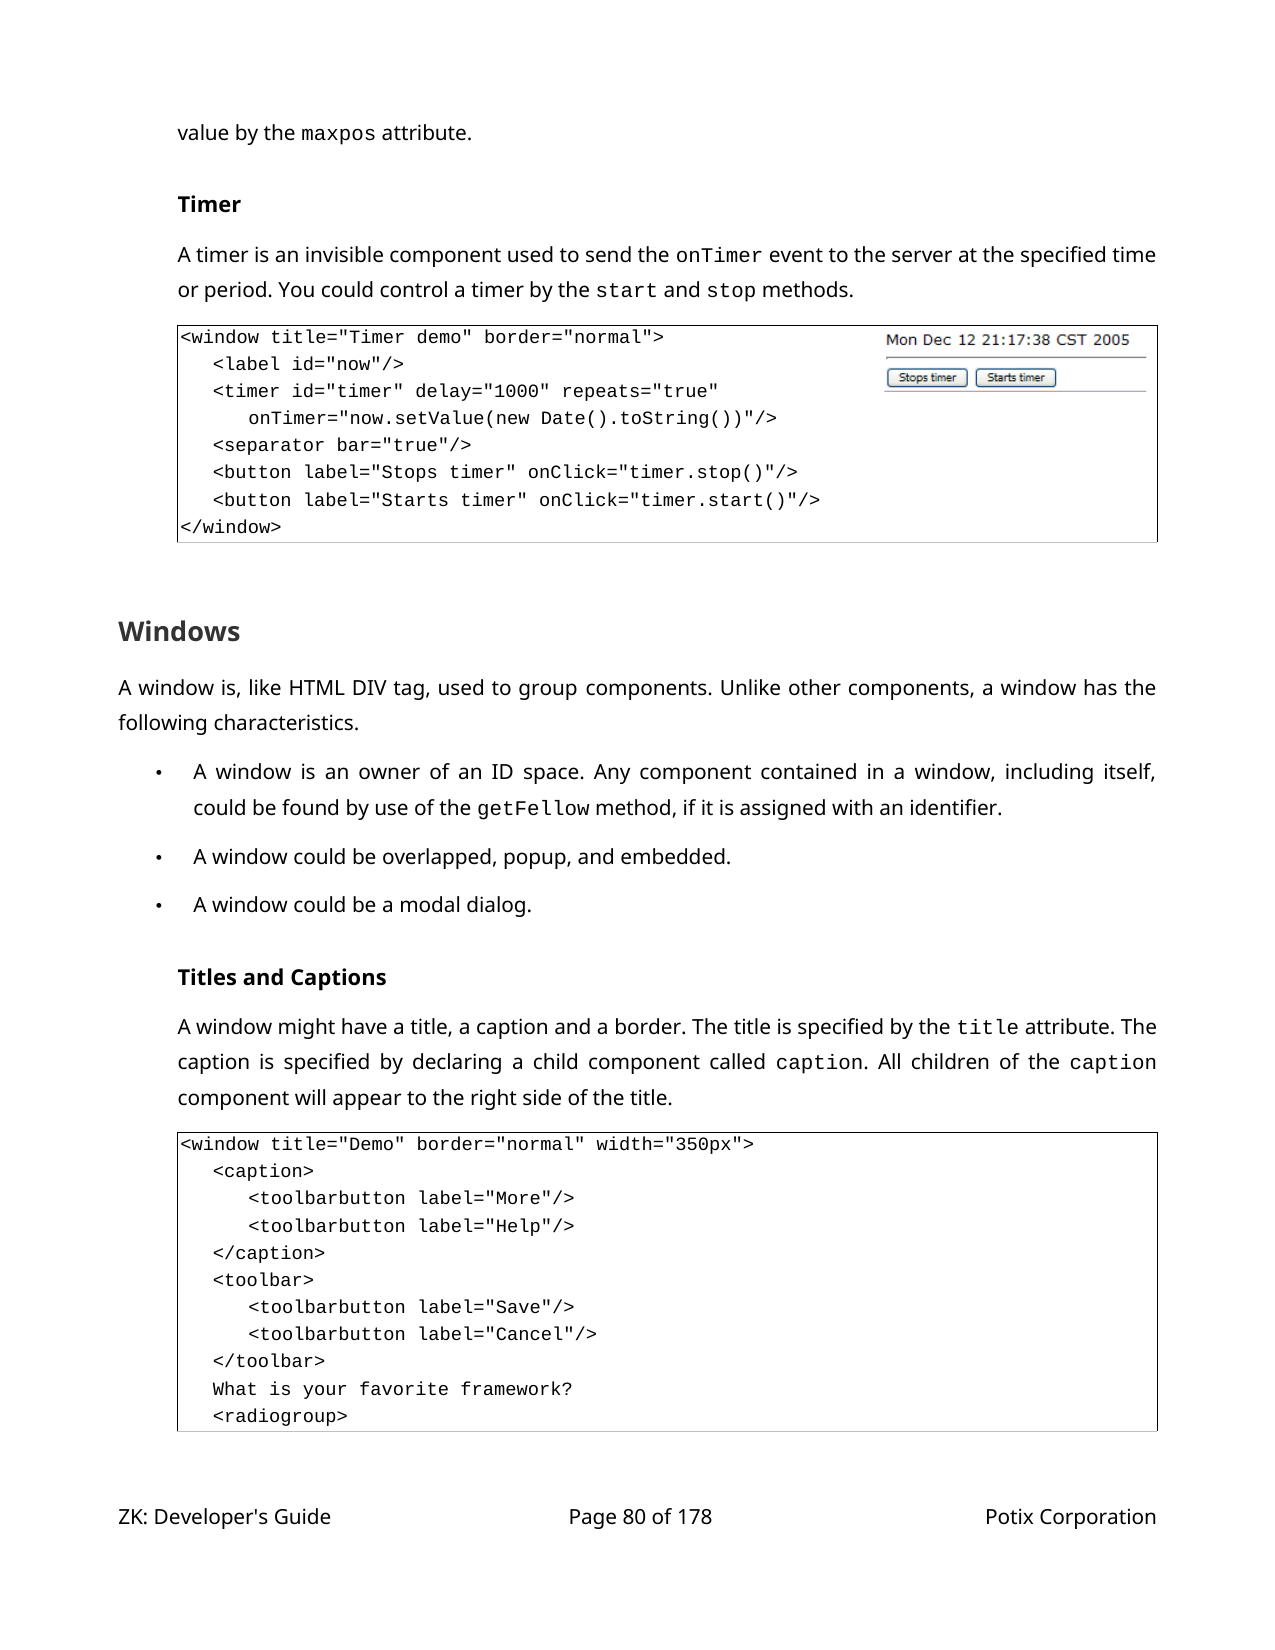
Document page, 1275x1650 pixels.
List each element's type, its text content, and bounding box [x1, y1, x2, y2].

text <toolbarbutton label="Help"/> [178, 1213, 1157, 1238]
picture [884, 332, 1147, 392]
list A window could be a modal dialog. [156, 891, 1157, 919]
text <button label="Starts timer" onClick="timer.start()"/> [178, 488, 1157, 512]
text A window might have a title, a caption and a border. The title is specified by the title attribute. The caption is specified by declaring a child component called caption. All children of the caption component will appear to the right side of the title. [177, 1012, 1157, 1111]
text value by the maxpos attribute. [177, 118, 1157, 147]
text </toolbar> [178, 1349, 1157, 1374]
list A window is an owner of an ID space. Any component contained in a window, including itself, could be found by use of the getFellow method, if it is assigned with an identifier. [156, 757, 1157, 821]
subtitle Titles and Captions [177, 961, 1157, 991]
text <button label="Stops timer" onClick="timer.stop()"/> [178, 460, 1157, 485]
text <toolbar> [178, 1268, 1157, 1292]
text <separator bar="true"/> [178, 433, 1157, 457]
text onTimer="now.setValue(new Date().toString())"/> [178, 406, 1157, 430]
text <radiogroup> [178, 1404, 1157, 1431]
text <toolbarbutton label="More"/> [178, 1186, 1157, 1211]
text A window is, like HTML DIV tag, used to group components. Unlike other components, a window has the following characteristics. [118, 673, 1157, 737]
text A timer is an invisible component used to send the onTimer event to the server at the specified time or period. You could control a timer by the start and stop methods. [177, 240, 1157, 304]
text <toolbarbutton label="Save"/> [178, 1295, 1157, 1319]
text <caption> [178, 1159, 1157, 1183]
text <window title="Timer demo" border="normal"> [178, 326, 1157, 349]
text </window> [178, 515, 1157, 542]
text <timer id="timer" delay="1000" repeats="true" [178, 379, 1157, 403]
text </caption> [178, 1241, 1157, 1265]
text What is your favorite framework? [178, 1377, 1157, 1401]
list A window could be overlapped, popup, and embedded. [156, 842, 1157, 870]
subtitle Windows [118, 613, 1157, 650]
text <toolbarbutton label="Cancel"/> [178, 1322, 1157, 1346]
text <window title="Demo" border="normal" width="350px"> [178, 1133, 1157, 1156]
text <label id="now"/> [178, 352, 884, 376]
subtitle Timer [177, 189, 1157, 219]
